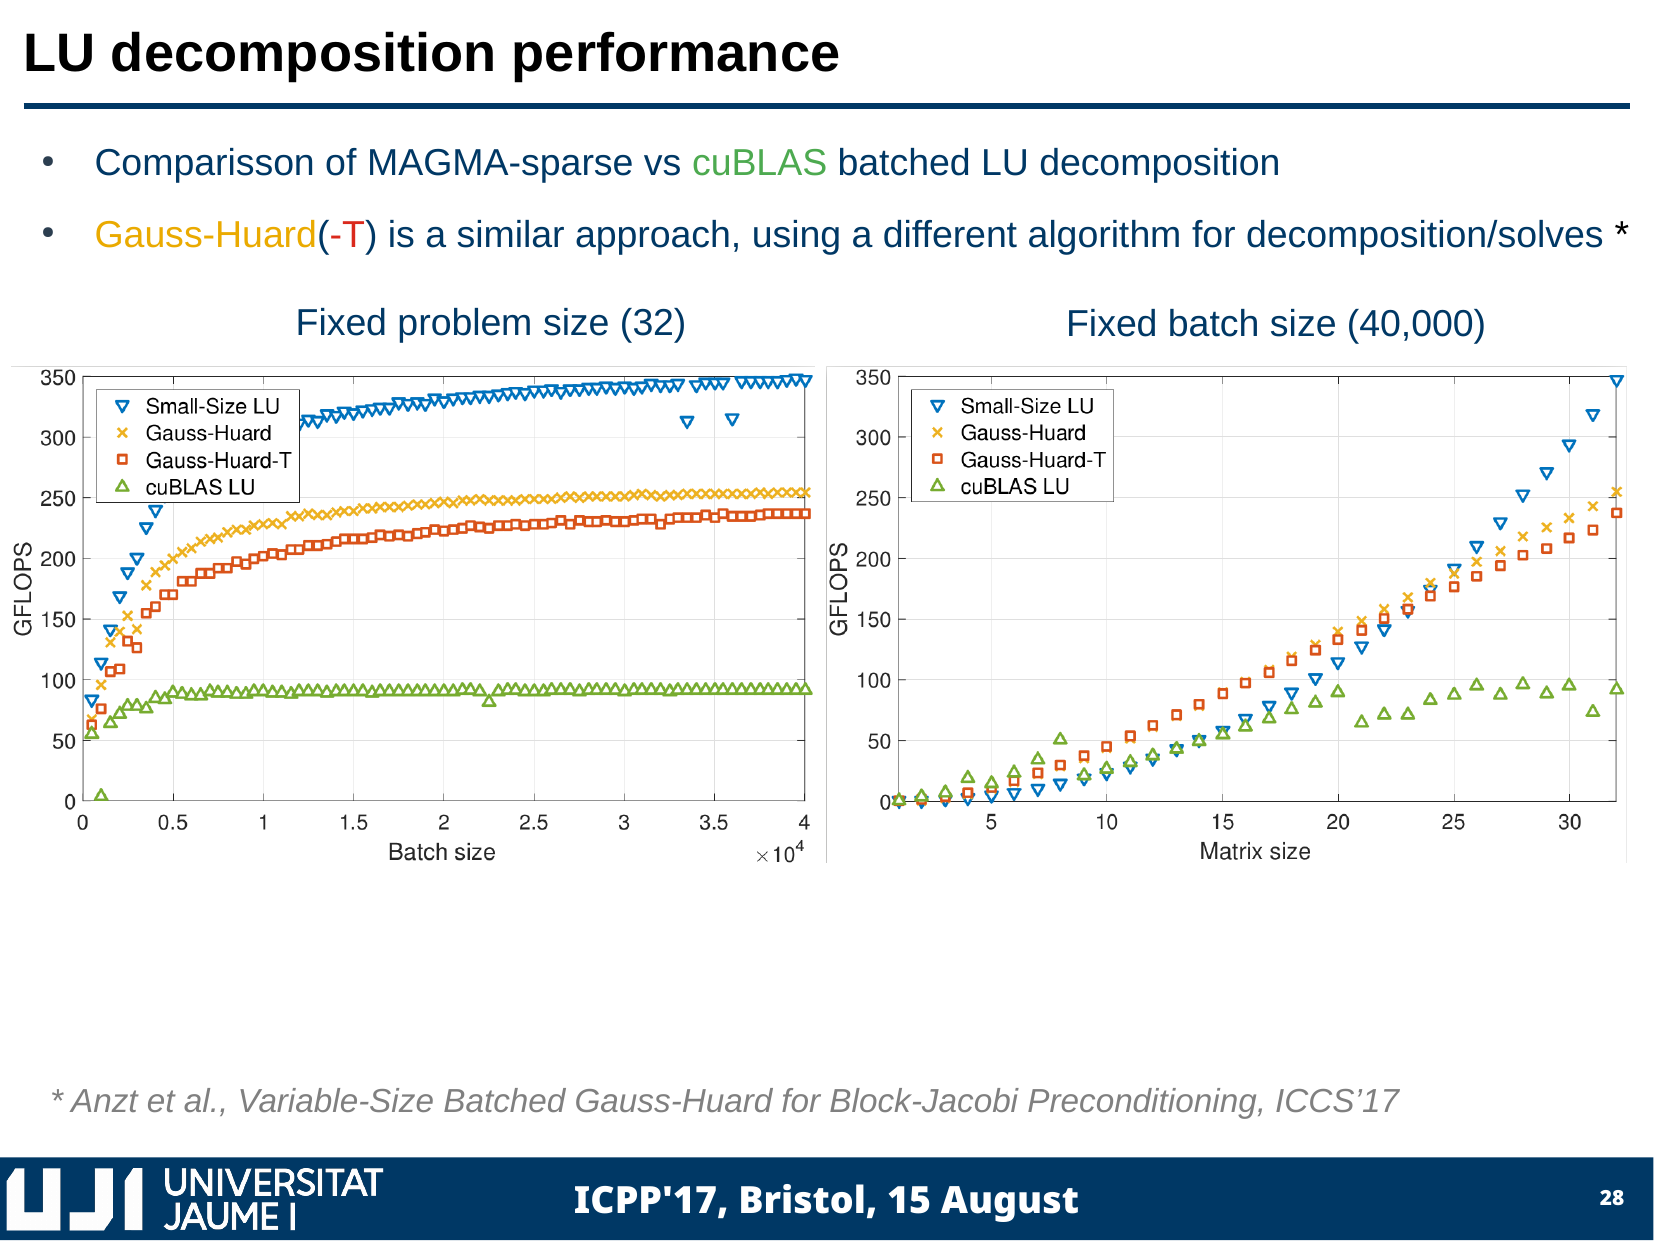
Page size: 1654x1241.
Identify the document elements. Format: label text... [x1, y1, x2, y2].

title LU decomposition performance [23, 0, 1630, 107]
picture [11, 366, 815, 865]
picture [826, 366, 1627, 863]
text_box Fixed problem size (32) [280, 294, 702, 351]
list Comparisson of MAGMA-sparse vs cuBLAS batched LU decomposition Gauss-Huard(-T) is a similar approach, using a different algorithm for decomposition/solves * [23, 141, 1630, 272]
text_box Fixed batch size (40,000) [1051, 295, 1502, 352]
text_box * Anzt et al., Variable-Size Batched Gauss-Huard for Block-Jacobi Preconditioning, ICCS’17 [35, 1074, 1599, 1127]
picture [0, 1158, 390, 1241]
